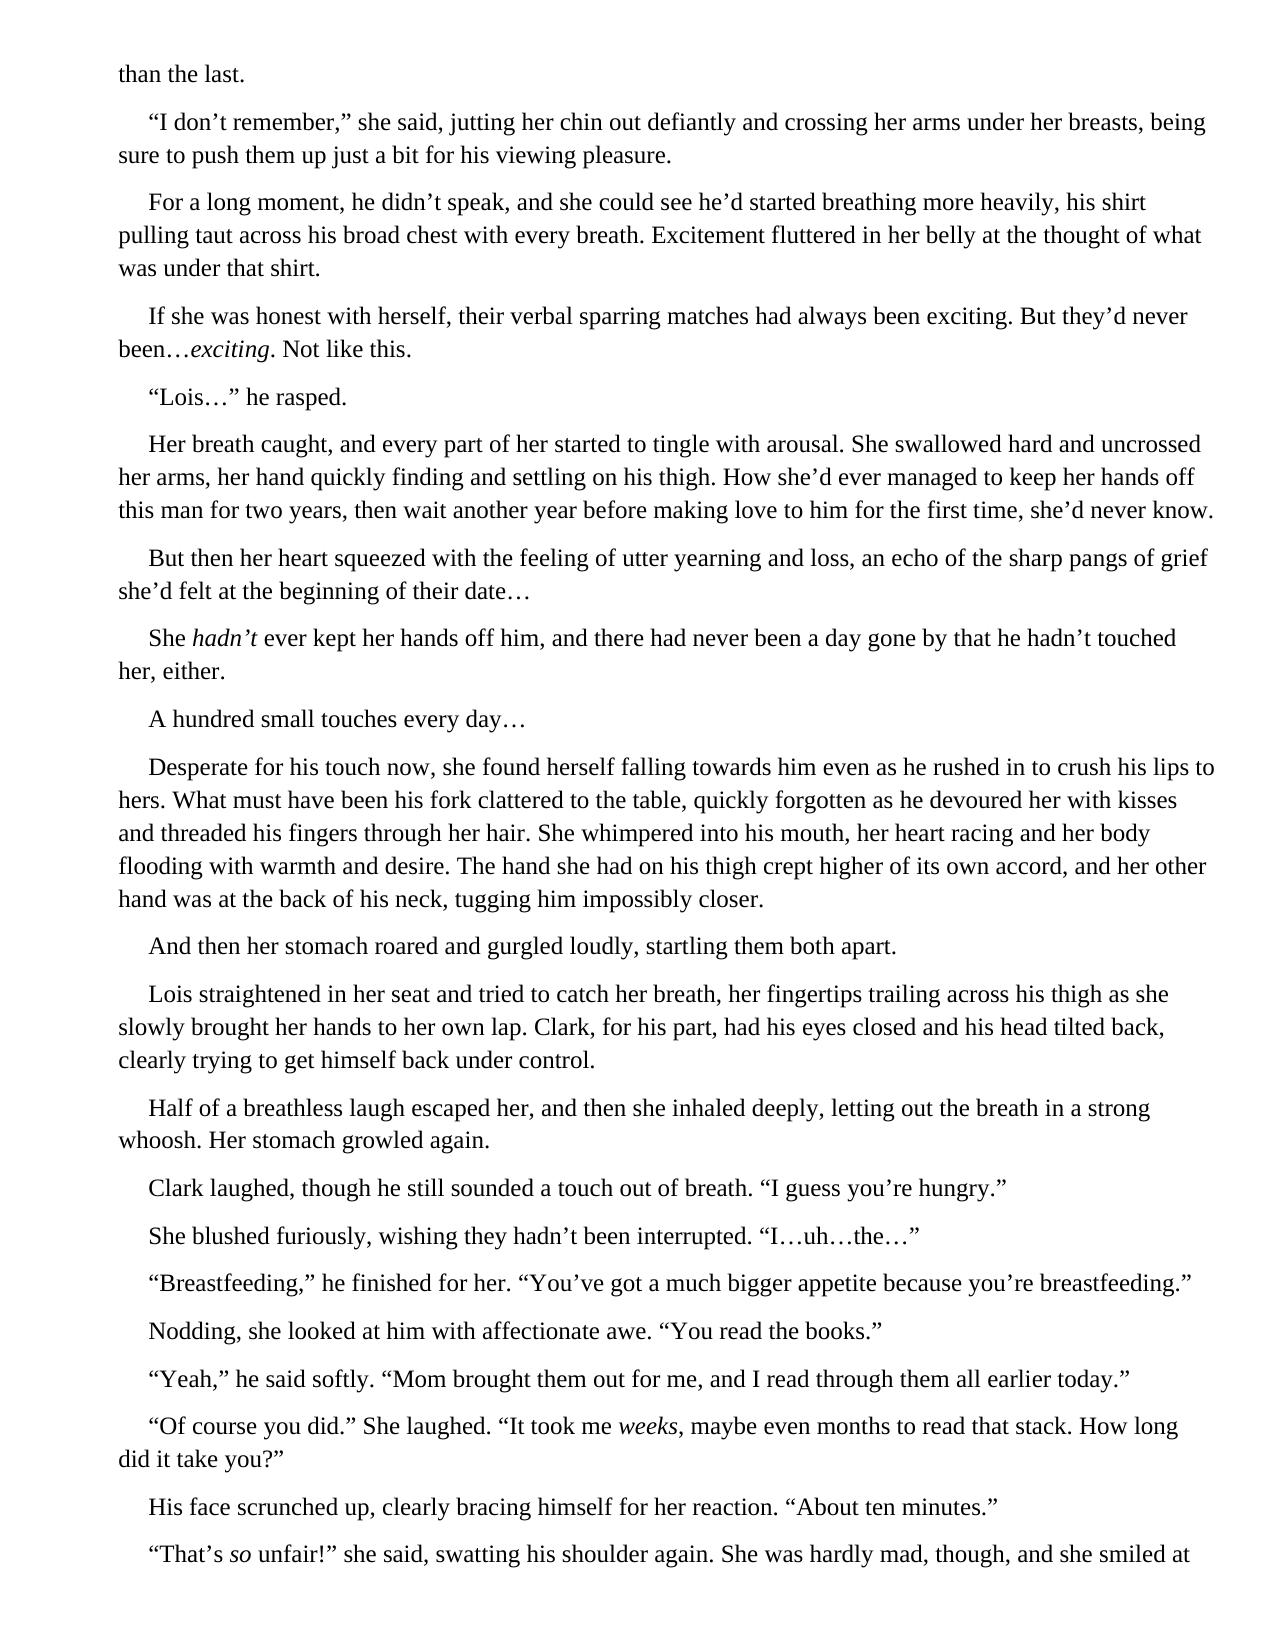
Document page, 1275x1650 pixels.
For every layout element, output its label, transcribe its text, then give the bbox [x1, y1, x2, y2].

text For a long moment, he didn’t speak, and she could see he’d started breathing more heavily, his shirt pulling taut across his broad chest with every breath. Excitement fluttered in her belly at the thought of what was under that shirt. [118, 187, 1216, 282]
text And then her stomach roared and gurgled loudly, startling them both apart. [118, 931, 1216, 960]
text If she was honest with herself, their verbal sparring matches had always been exciting. But they’d never been…exciting. Not like this. [118, 301, 1216, 363]
text But then her heart squeezed with the feeling of utter yearning and loss, an echo of the sharp pangs of grief she’d felt at the beginning of their date… [118, 543, 1216, 604]
text Lois straightened in her seat and tried to catch her breath, her fingertips trailing across his thigh as she slowly brought her hands to her own lap. Clark, for his part, had his eyes closed and his head tilted back, clearly trying to get himself back under control. [118, 979, 1216, 1074]
text His face scrunched up, clearly bracing himself for her reaction. “About ten minutes.” [118, 1492, 1216, 1521]
text Her breath caught, and every part of her started to tingle with arousal. She swallowed hard and uncrossed her arms, her hand quickly finding and settling on his thigh. How she’d ever managed to keep her hands off this man for two years, then wait another year before making love to him for the first time, she’d never know. [118, 429, 1216, 524]
text “Yeah,” he said softly. “Mom brought them out for me, and I read through them all earlier today.” [118, 1364, 1216, 1392]
text Desperate for his touch now, she found herself falling towards him even as he rushed in to crush his lips to hers. What must have been his fork clattered to the table, quickly forgotten as he devoured her with kisses and threaded his fingers through her hair. She whimpered into his mouth, her heart racing and her body flooding with warmth and desire. The hand she had on his thigh crept higher of its own accord, and her other hand was at the back of his neck, tugging him impossibly closer. [118, 752, 1216, 912]
text “Lois…” he rasped. [118, 382, 1216, 410]
text She blushed furiously, wishing they hadn’t been interrupted. “I…uh…the…” [118, 1221, 1216, 1249]
text “Of course you did.” She laughed. “It took me weeks, maybe even months to read that stack. How long did it take you?” [118, 1411, 1216, 1473]
text “I don’t remember,” she said, jutting her chin out defiantly and crossing her arms under her breasts, being sure to push them up just a bit for his viewing pleasure. [118, 107, 1216, 168]
text “Breastfeeding,” he finished for her. “You’ve got a much bigger appetite because you’re breastfeeding.” [118, 1268, 1216, 1297]
text “That’s so unfair!” she said, swatting his shoulder again. She was hardly mad, though, and she smiled at [118, 1539, 1216, 1568]
text than the last. [118, 59, 1216, 88]
text She hadn’t ever kept her hands off him, and there had never been a day gone by that he hadn’t touched her, either. [118, 623, 1216, 685]
text A hundred small touches every day… [118, 704, 1216, 733]
text Half of a breathless laugh escaped her, and then she inhaled deeply, letting out the breath in a strong whoosh. Her stomach growled again. [118, 1093, 1216, 1154]
text Nodding, she looked at him with affectionate awe. “You read the books.” [118, 1316, 1216, 1345]
text Clark laughed, though he still sounded a touch out of breath. “I guess you’re hungry.” [118, 1173, 1216, 1202]
